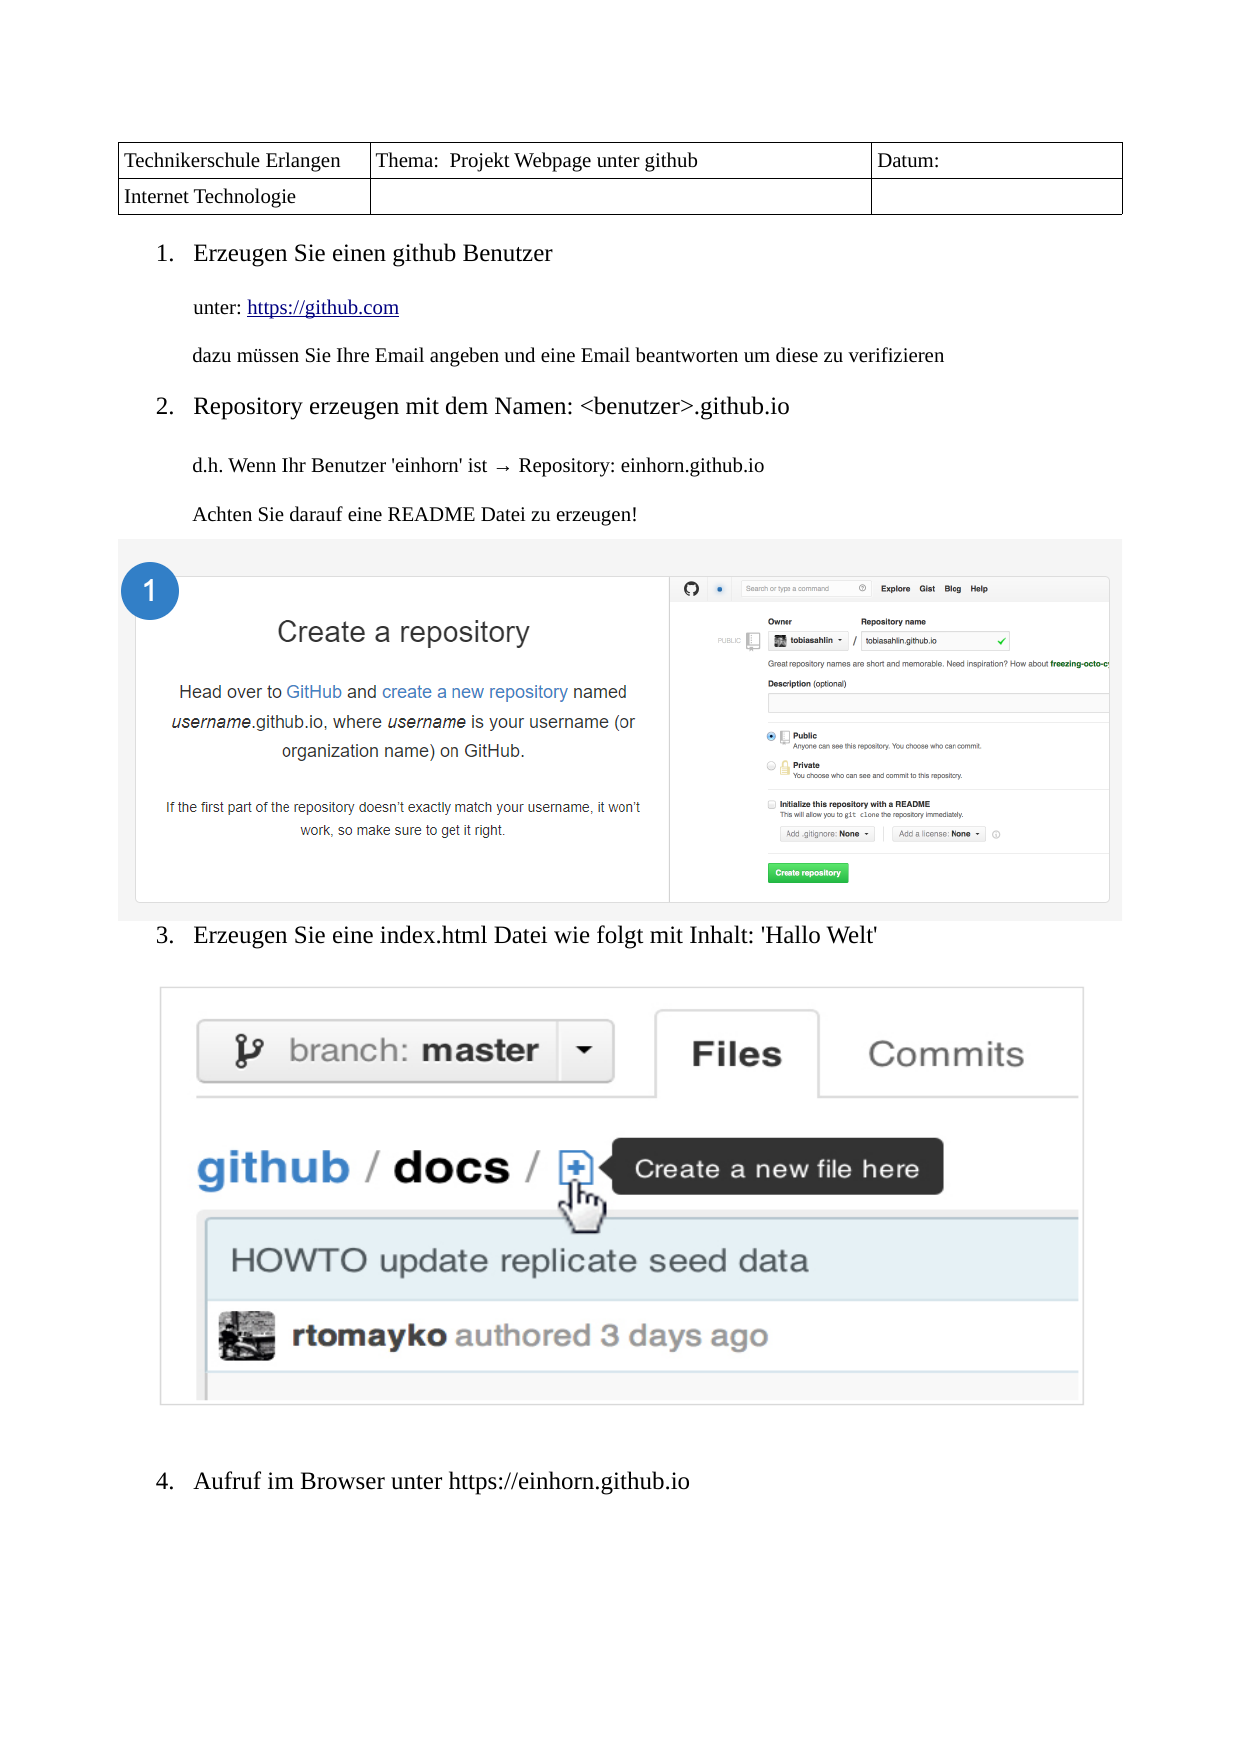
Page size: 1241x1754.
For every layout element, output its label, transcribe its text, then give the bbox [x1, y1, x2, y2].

text dazu müssen Sie Ihre Email angeben und eine Email beantworten um diese zu verifizieren [118, 343, 1122, 367]
table_header Technikerschule Erlangen [119, 143, 370, 178]
list Erzeugen Sie einen github Benutzer [156, 238, 1122, 266]
text Achten Sie darauf eine README Datei zu erzeugen! [118, 502, 1122, 526]
list Repository erzeugen mit dem Namen: <benutzer>.github.io [156, 391, 1122, 420]
text d.h. Wenn Ihr Benutzer 'einhorn' ist → Repository: einhorn.github.io [118, 449, 1122, 478]
picture [146, 978, 1094, 1409]
table_cell [371, 179, 871, 213]
picture [118, 539, 1123, 921]
list Aufruf im Browser unter https://einhorn.github.io [156, 1466, 1122, 1494]
list Erzeugen Sie eine index.html Datei wie folgt mit Inhalt: 'Hallo Welt' [156, 921, 1122, 949]
table_header Thema: Projekt Webpage unter github [371, 143, 871, 178]
table_cell Internet Technologie [119, 179, 370, 213]
list [156, 526, 1122, 539]
list unter: https://github.com [156, 295, 1122, 319]
table_cell [872, 179, 1122, 213]
table_header Datum: [872, 143, 1122, 178]
